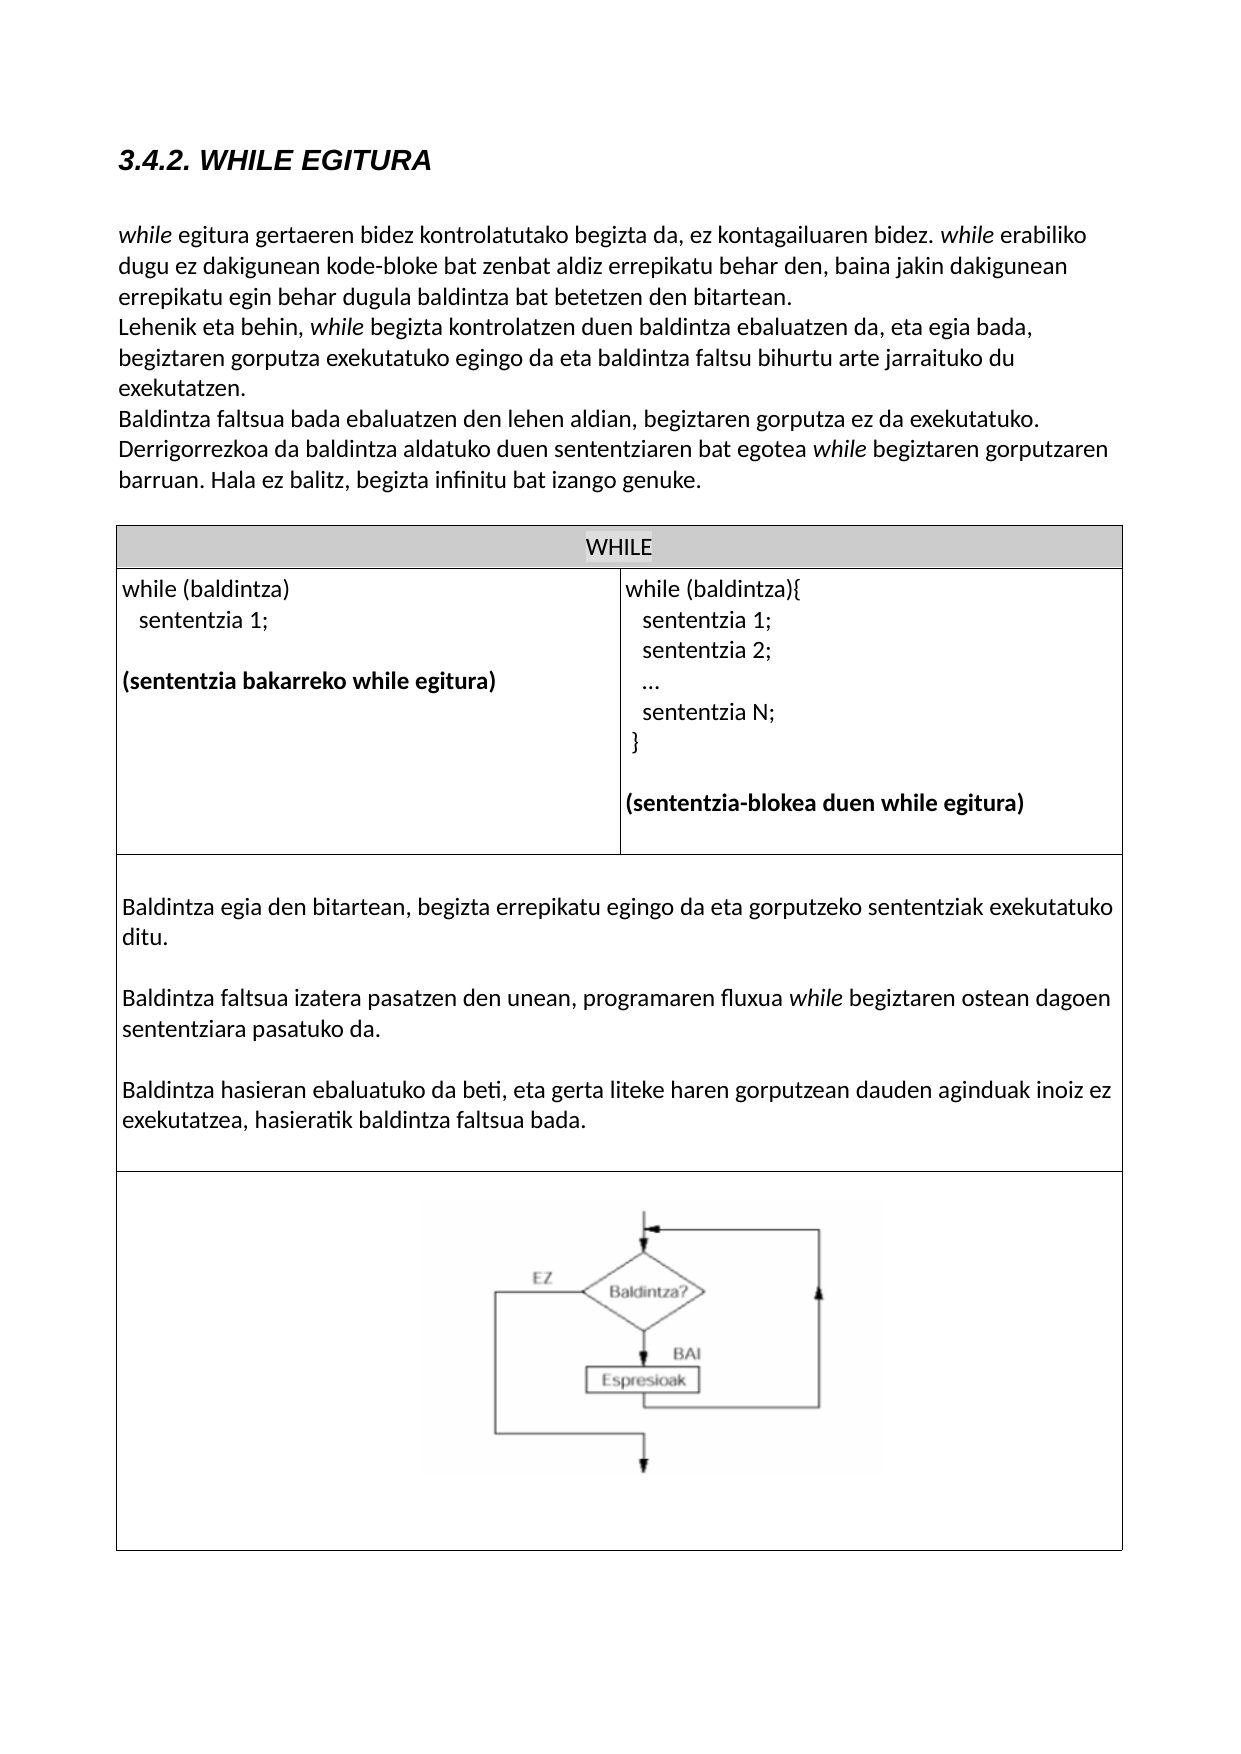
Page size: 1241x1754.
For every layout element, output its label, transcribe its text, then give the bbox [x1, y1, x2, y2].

table_cell Baldintza egia den bitartean, begizta errepikatu egingo da eta gorputzeko sententziak exekutatuko ditu. Baldintza faltsua izatera pasatzen den unean, programaren fluxua while begiztaren ostean dagoen sententziara pasatuko da. Baldintza hasieran ebaluatuko da beti, eta gerta liteke haren gorputzean dauden aginduak inoiz ez exekutatzea, hasieratik baldintza faltsua bada. [117, 855, 1122, 1171]
text Derrigorrezkoa da baldintza aldatuko duen sententziaren bat egotea while begiztaren gorputzaren barruan. Hala ez balitz, begizta infinitu bat izango genuke. [118, 433, 1122, 494]
text Baldintza faltsua bada ebaluatzen den lehen aldian, begiztaren gorputza ez da exekutatuko. [118, 403, 1122, 433]
subtitle 3.4.2. WHILE EGITURA [118, 143, 1122, 177]
table_cell while (baldintza) sententzia 1; (sententzia bakarreko while egitura) [117, 569, 620, 854]
table_header WHILE [117, 526, 1122, 567]
table_cell [884, 1178, 1122, 1523]
table_cell [117, 1172, 1122, 1177]
table_cell [117, 1524, 1122, 1549]
text Lehenik eta behin, while begizta kontrolatzen duen baldintza ebaluatzen da, eta egia bada, begiztaren gorputza exekutatuko egingo da eta baldintza faltsu bihurtu arte jarraituko du exekutatzen. [118, 311, 1122, 403]
picture [354, 1177, 884, 1524]
table_cell [117, 1178, 354, 1523]
table_cell while (baldintza){ sententzia 1; sententzia 2; … sententzia N; } (sententzia-blokea duen while egitura) [621, 569, 1122, 854]
text while egitura gertaeren bidez kontrolatutako begizta da, ez kontagailuaren bidez. while erabiliko dugu ez dakigunean kode-bloke bat zenbat aldiz errepikatu behar den, baina jakin dakigunean errepikatu egin behar dugula baldintza bat betetzen den bitartean. [118, 220, 1122, 311]
